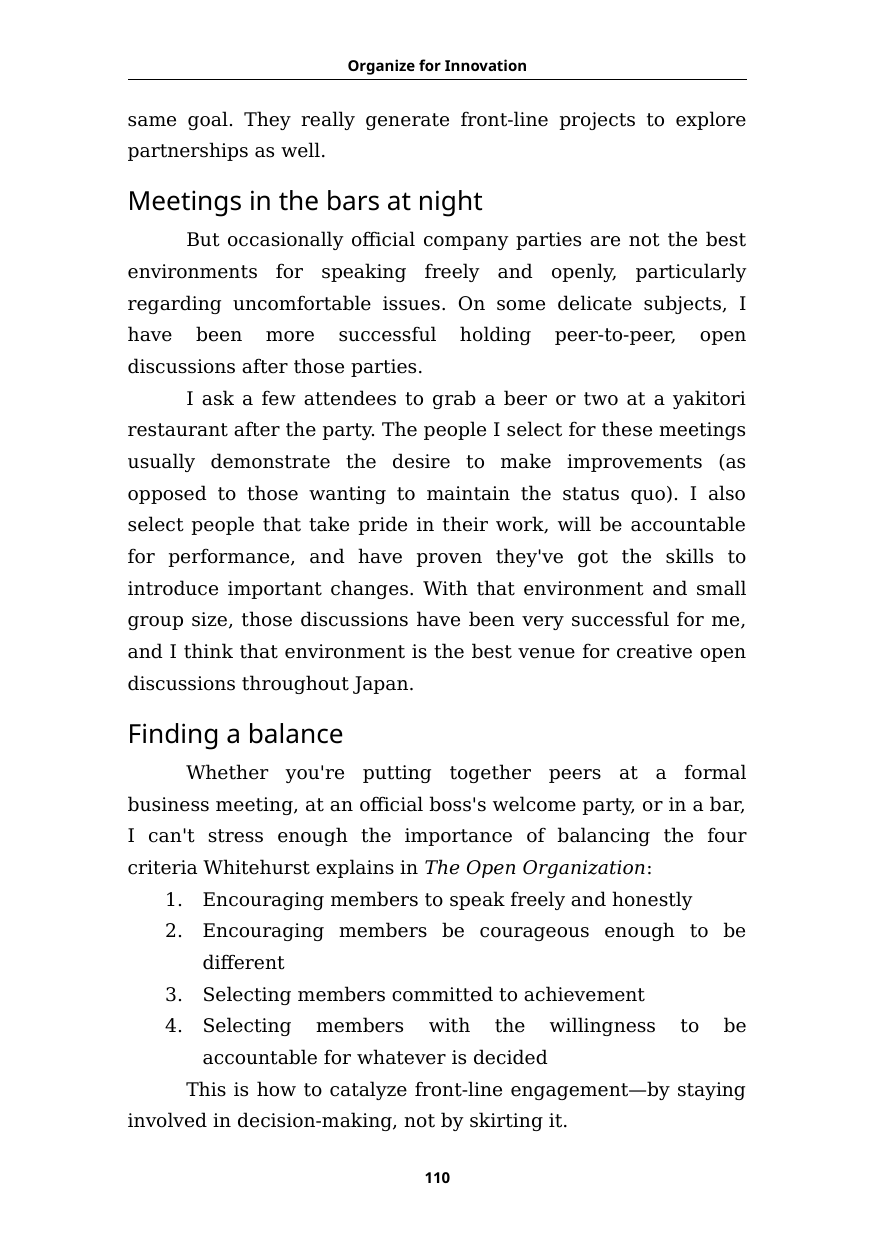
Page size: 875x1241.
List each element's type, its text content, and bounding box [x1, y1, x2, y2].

text But occasionally official company parties are not the best environments for speaking freely and openly, particularly regarding uncomfortable issues. On some delicate subjects, I have been more successful holding peer-to-peer, open discussions after those parties. [127, 229, 747, 378]
list Encouraging members be courageous enough to be different [165, 920, 747, 974]
list Selecting members with the willingness to be accountable for whatever is decided [165, 1015, 747, 1069]
subtitle Meetings in the bars at night [127, 187, 747, 217]
text I ask a few attendees to grab a beer or two at a yakitori restaurant after the party. The people I select for these meetings usually demonstrate the desire to make improvements (as opposed to those wanting to maintain the status quo). I also select people that take pride in their work, will be accountable for performance, and have proven they've got the skills to introduce important changes. With that environment and small group size, those discussions have been very successful for me, and I think that environment is the best venue for creative open discussions throughout Japan. [127, 388, 747, 695]
text same goal. They really generate front-line projects to explore partnerships as well. [127, 109, 747, 162]
text Whether you're putting together peers at a formal business meeting, at an official boss's welcome party, or in a bar, I can't stress enough the importance of balancing the four criteria Whitehurst explains in The Open Organization: [127, 762, 747, 879]
text This is how to catalyze front-line engagement—by staying involved in decision-making, not by skirting it. [127, 1078, 747, 1132]
list Encouraging members to speak freely and honestly [165, 888, 747, 910]
subtitle Finding a balance [127, 719, 747, 749]
list Selecting members committed to achievement [165, 983, 747, 1005]
